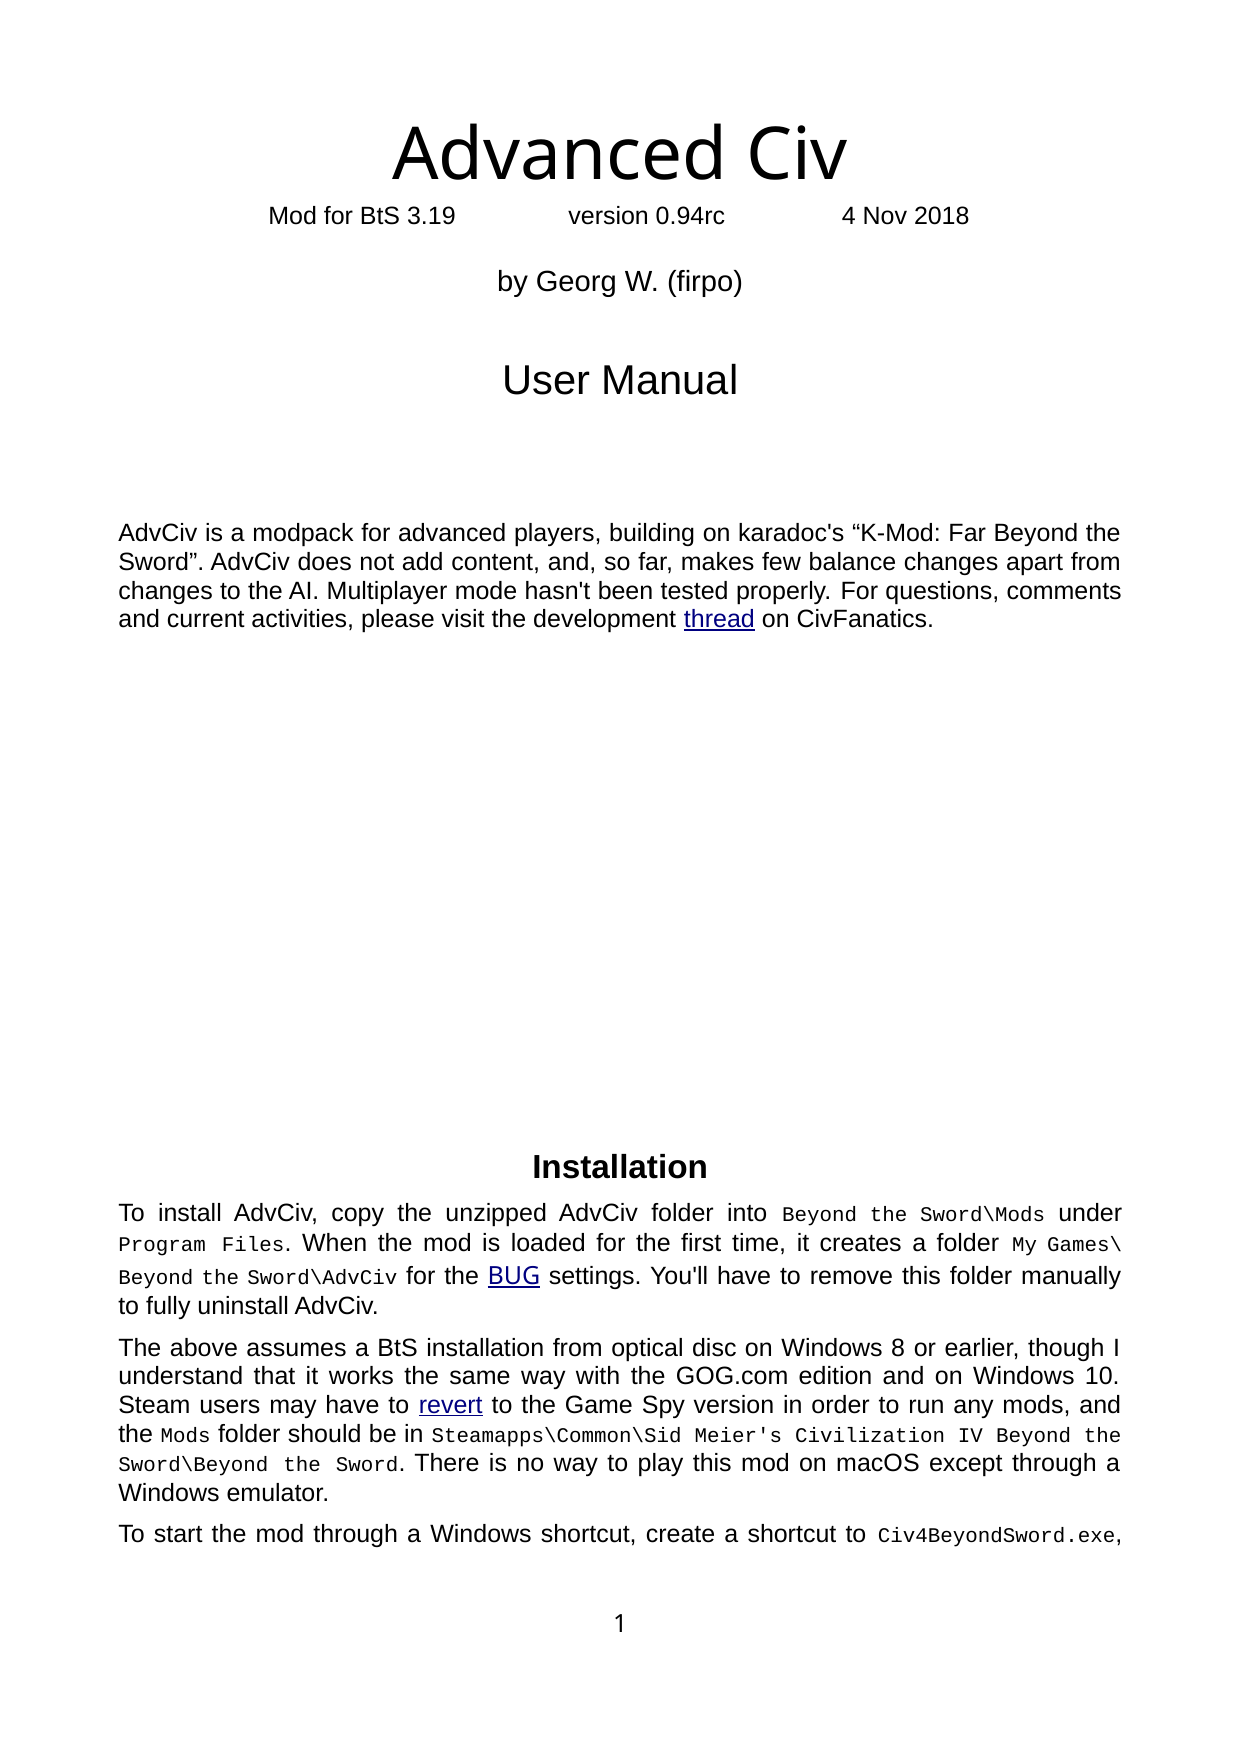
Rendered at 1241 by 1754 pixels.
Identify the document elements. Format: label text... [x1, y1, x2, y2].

text To start the mod through a Windows shortcut, create a shortcut to Civ4BeyondSword.exe, [118, 1519, 1122, 1549]
text by Georg W. (firpo) [118, 264, 1122, 298]
text The above assumes a BtS installation from optical disc on Windows 8 or earlier, though I understand that it works the same way with the GOG.com edition and on Windows 10. Steam users may have to revert to the Game Spy version in order to run any mods, and the Mods folder should be in Steamapps\Common\Sid Meier's Civilization IV Beyond the Sword\Beyond the Sword. There is no way to play this mod on macOS except through a Windows emulator. [118, 1332, 1122, 1507]
text User Manual [118, 355, 1122, 403]
text To install AdvCiv, copy the unzipped AdvCiv folder into Beyond the Sword\Mods under Program Files. When the mod is loaded for the first time, it creates a folder My Games\Beyond the Sword\AdvCiv for the BUG settings. You'll have to remove this folder manually to fully uninstall AdvCiv. [118, 1198, 1122, 1320]
text Mod for BtS 3.19 version 0.94rc 4 Nov 2018 [118, 201, 1122, 229]
text AdvCiv is a modpack for advanced players, building on karadoc's “K-Mod: Far Beyond the Sword”. AdvCiv does not add content, and, so far, makes few balance changes apart from changes to the AI. Multiplayer mode hasn't been tested properly. For questions, comments and current activities, please visit the development thread on CivFanatics. [118, 518, 1122, 633]
text Advanced Civ [118, 118, 1122, 195]
subtitle Installation [118, 1147, 1122, 1185]
